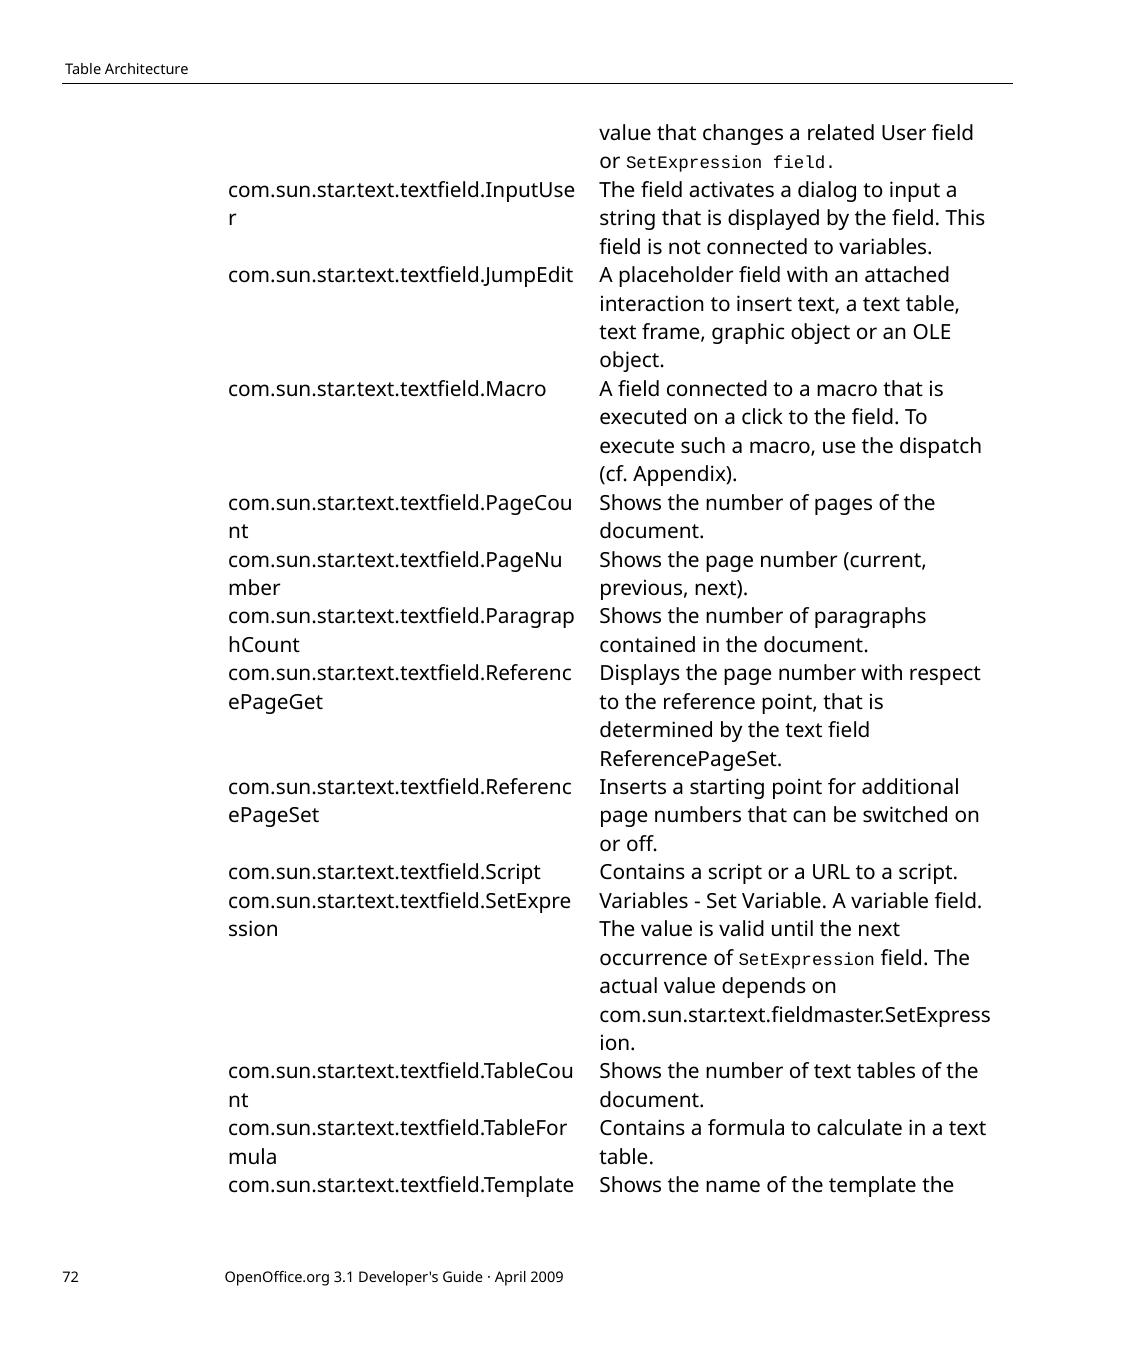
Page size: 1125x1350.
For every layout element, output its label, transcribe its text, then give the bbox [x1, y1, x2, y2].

table_cell Shows the number of pages of the document. [599, 488, 1013, 545]
table_cell A placeholder field with an attached interaction to insert text, a text table, text frame, graphic object or an OLE object. [599, 260, 1013, 374]
table_cell com.sun.star.text.textfield.JumpEdit [228, 260, 599, 374]
table_cell com.sun.star.text.textfield.PageNumber [228, 545, 599, 602]
table_cell Inserts a starting point for additional page numbers that can be switched on or off. [599, 772, 1013, 857]
table_cell Contains a script or a URL to a script. [599, 858, 1013, 886]
table_cell com.sun.star.text.textfield.SetExpression [228, 886, 599, 1057]
table_cell com.sun.star.text.textfield.TableFormula [228, 1114, 599, 1170]
table_cell Shows the number of text tables of the document. [599, 1057, 1013, 1113]
table_cell A field connected to a macro that is executed on a click to the field. To execute such a macro, use the dispatch (cf. Appendix). [599, 374, 1013, 488]
table_cell The field activates a dialog to input a string that is displayed by the field. This field is not connected to variables. [599, 175, 1013, 260]
table_cell value that changes a related User field or SetExpression field. [599, 118, 1013, 175]
table_cell [228, 118, 599, 175]
table_cell Shows the page number (current, previous, next). [599, 545, 1013, 602]
table_cell com.sun.star.text.textfield.Macro [228, 374, 599, 488]
table_cell com.sun.star.text.textfield.Script [228, 858, 599, 886]
table_cell Variables - Set Variable. A variable field. The value is valid until the next occurrence of SetExpression field. The actual value depends on com.sun.star.text.fieldmaster.SetExpression. [599, 886, 1013, 1057]
table_cell com.sun.star.text.textfield.TableCount [228, 1057, 599, 1113]
table_cell com.sun.star.text.textfield.PageCount [228, 488, 599, 545]
table_cell com.sun.star.text.textfield.InputUser [228, 175, 599, 260]
table_cell Displays the page number with respect to the reference point, that is determined by the text field ReferencePageSet. [599, 659, 1013, 772]
table_cell com.sun.star.text.textfield.ParagraphCount [228, 602, 599, 658]
table_cell Shows the number of paragraphs contained in the document. [599, 602, 1013, 658]
table_cell Contains a formula to calculate in a text table. [599, 1114, 1013, 1170]
table_cell com.sun.star.text.textfield.ReferencePageGet [228, 659, 599, 772]
table_cell com.sun.star.text.textfield.ReferencePageSet [228, 772, 599, 857]
table_cell com.sun.star.text.textfield.Template [228, 1170, 599, 1199]
table_cell Shows the name of the template the [599, 1170, 1013, 1199]
